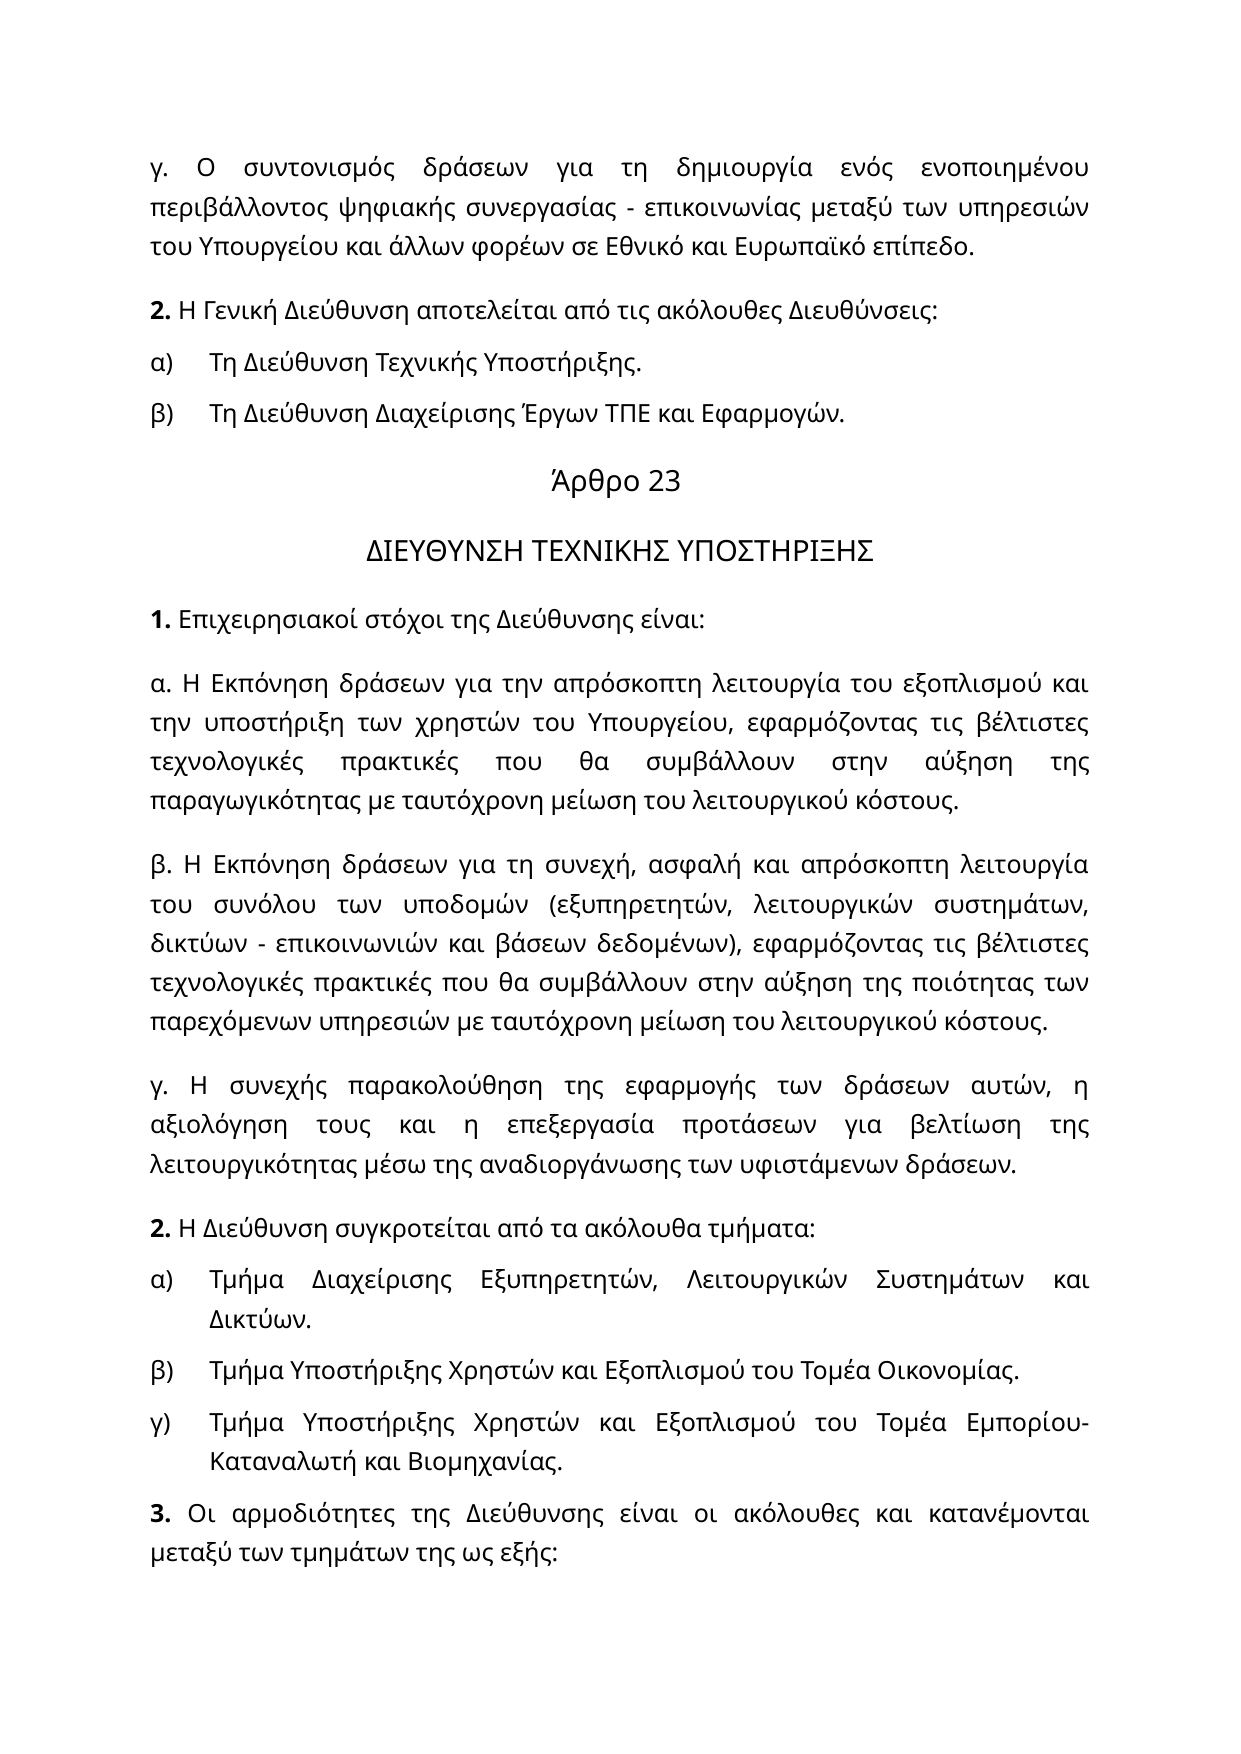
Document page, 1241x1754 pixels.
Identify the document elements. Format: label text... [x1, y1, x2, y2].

text 3. Οι αρμοδιότητες της Διεύθυνσης είναι οι ακόλουθες και κατανέμονται μεταξύ των τμημάτων της ως εξής: [150, 1495, 1090, 1569]
list β) Τμήμα Υποστήριξης Χρηστών και Εξοπλισμού του Τομέα Οικονομίας. [150, 1353, 1090, 1387]
text 1. Επιχειρησιακοί στόχοι της Διεύθυνσης είναι: [150, 601, 1090, 635]
text γ. Η συνεχής παρακολούθηση της εφαρμογής των δράσεων αυτών, η αξιολόγηση τους και η επεξεργασία προτάσεων για βελτίωση της λειτουργικότητας μέσω της αναδιοργάνωσης των υφιστάμενων δράσεων. [150, 1068, 1090, 1180]
text γ. Ο συντονισμός δράσεων για τη δημιουργία ενός ενοποιημένου περιβάλλοντος ψηφιακής συνεργασίας - επικοινωνίας μεταξύ των υπηρεσιών του Υπουργείου και άλλων φορέων σε Εθνικό και Ευρωπαϊκό επίπεδο. [150, 150, 1090, 262]
list α) Τη Διεύθυνση Τεχνικής Υποστήριξης. [150, 344, 1090, 378]
subtitle Άρθρο 23 [150, 460, 1090, 500]
list γ) Τμήμα Υποστήριξης Χρηστών και Εξοπλισμού του Τομέα Εμπορίου-Καταναλωτή και Βιομηχανίας. [150, 1404, 1090, 1478]
text 2. Η Διεύθυνση συγκροτείται από τα ακόλουθα τμήματα: [150, 1210, 1090, 1244]
subtitle ΔΙΕΥΘΥΝΣΗ ΤΕΧΝΙΚΗΣ ΥΠΟΣΤΗΡΙΞΗΣ [150, 531, 1090, 570]
text α. Η Εκπόνηση δράσεων για την απρόσκοπτη λειτουργία του εξοπλισμού και την υποστήριξη των χρηστών του Υπουργείου, εφαρμόζοντας τις βέλτιστες τεχνολογικές πρακτικές που θα συμβάλλουν στην αύξηση της παραγωγικότητας με ταυτόχρονη μείωση του λειτουργικού κόστους. [150, 665, 1090, 817]
text β. Η Εκπόνηση δράσεων για τη συνεχή, ασφαλή και απρόσκοπτη λειτουργία του συνόλου των υποδομών (εξυπηρετητών, λειτουργικών συστημάτων, δικτύων - επικοινωνιών και βάσεων δεδομένων), εφαρμόζοντας τις βέλτιστες τεχνολογικές πρακτικές που θα συμβάλλουν στην αύξηση της ποιότητας των παρεχόμενων υπηρεσιών με ταυτόχρονη μείωση του λειτουργικού κόστους. [150, 847, 1090, 1038]
list α) Τμήμα Διαχείρισης Εξυπηρετητών, Λειτουργικών Συστημάτων και Δικτύων. [150, 1262, 1090, 1335]
text 2. Η Γενική Διεύθυνση αποτελείται από τις ακόλουθες Διευθύνσεις: [150, 292, 1090, 327]
list β) Τη Διεύθυνση Διαχείρισης Έργων ΤΠΕ και Εφαρμογών. [150, 396, 1090, 430]
